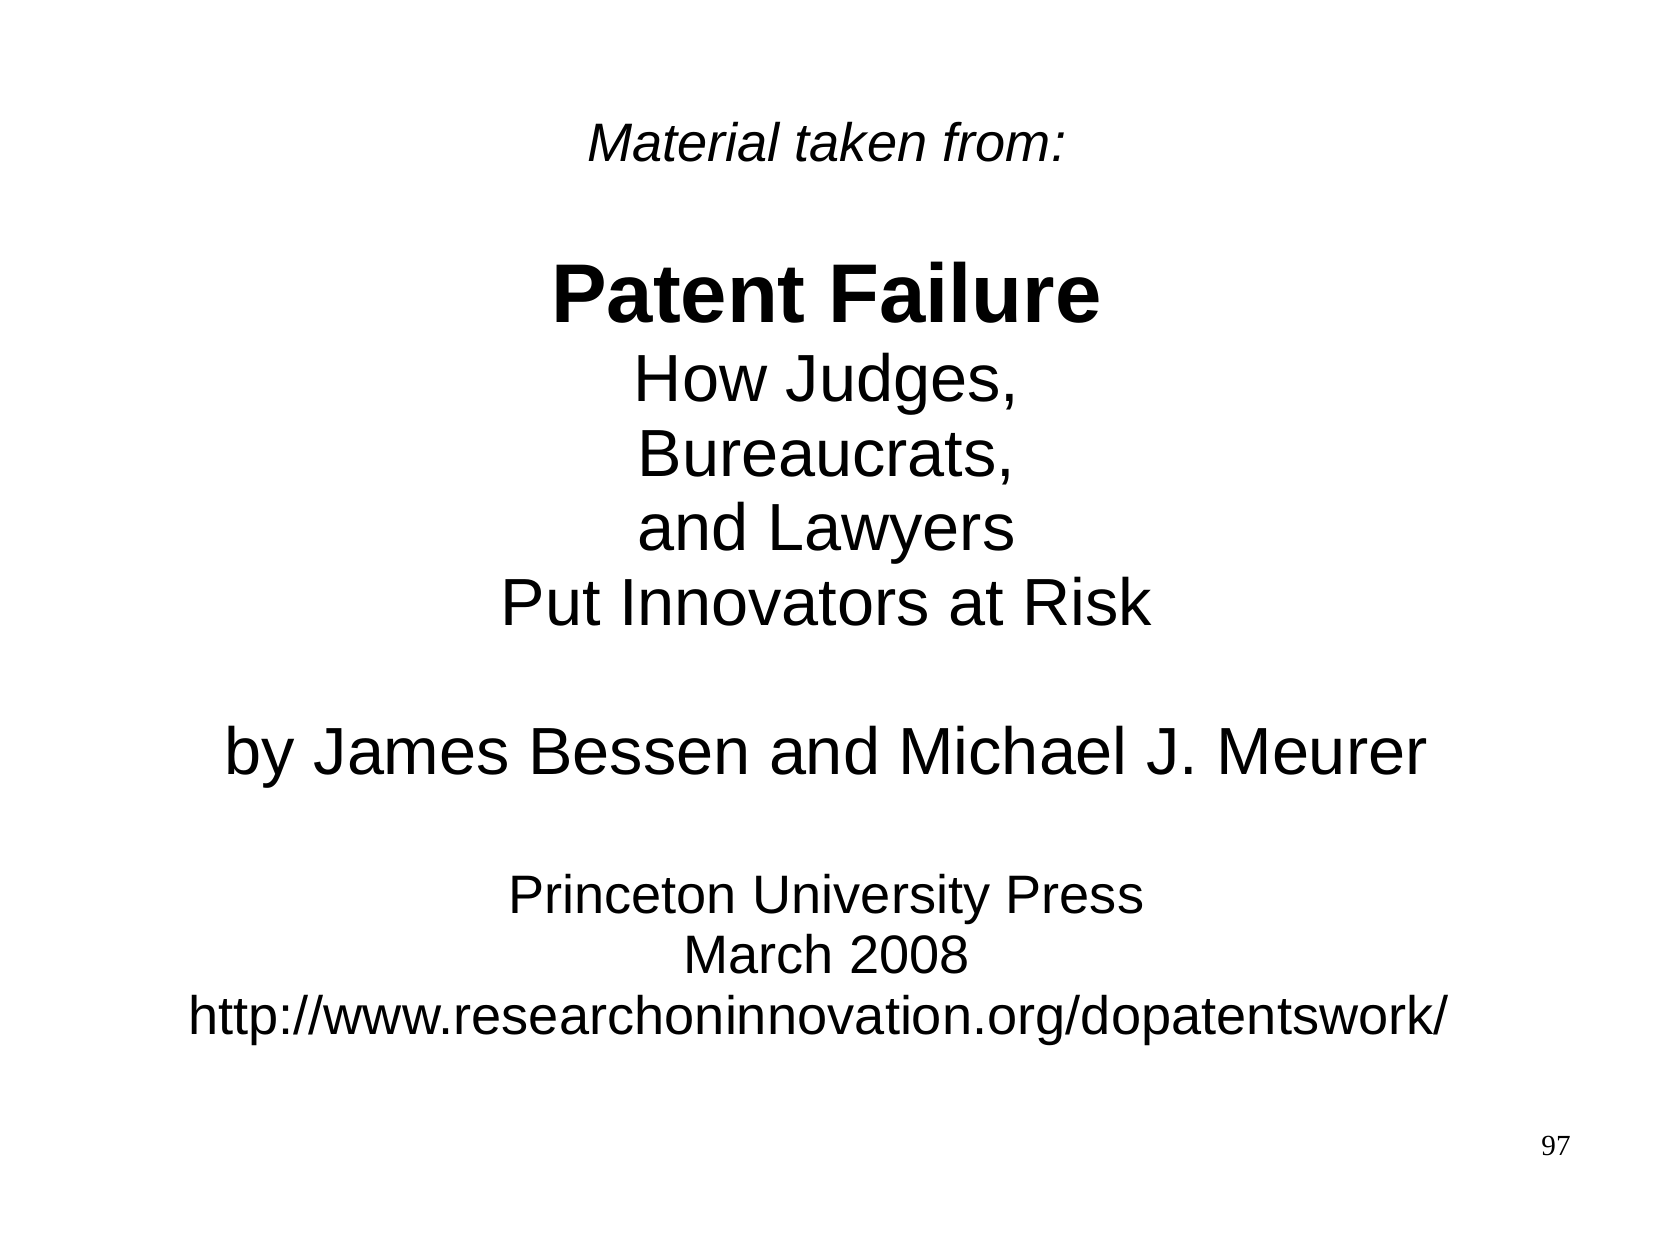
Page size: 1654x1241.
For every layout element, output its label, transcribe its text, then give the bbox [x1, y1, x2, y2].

subtitle Material taken from: Patent Failure How Judges, Bureaucrats, and Lawyers Put Innovators at Risk by James Bessen and Michael J. Meurer Princeton University Press March 2008 http://www.researchoninnovation.org/dopatentswork/ [82, 56, 1571, 1102]
